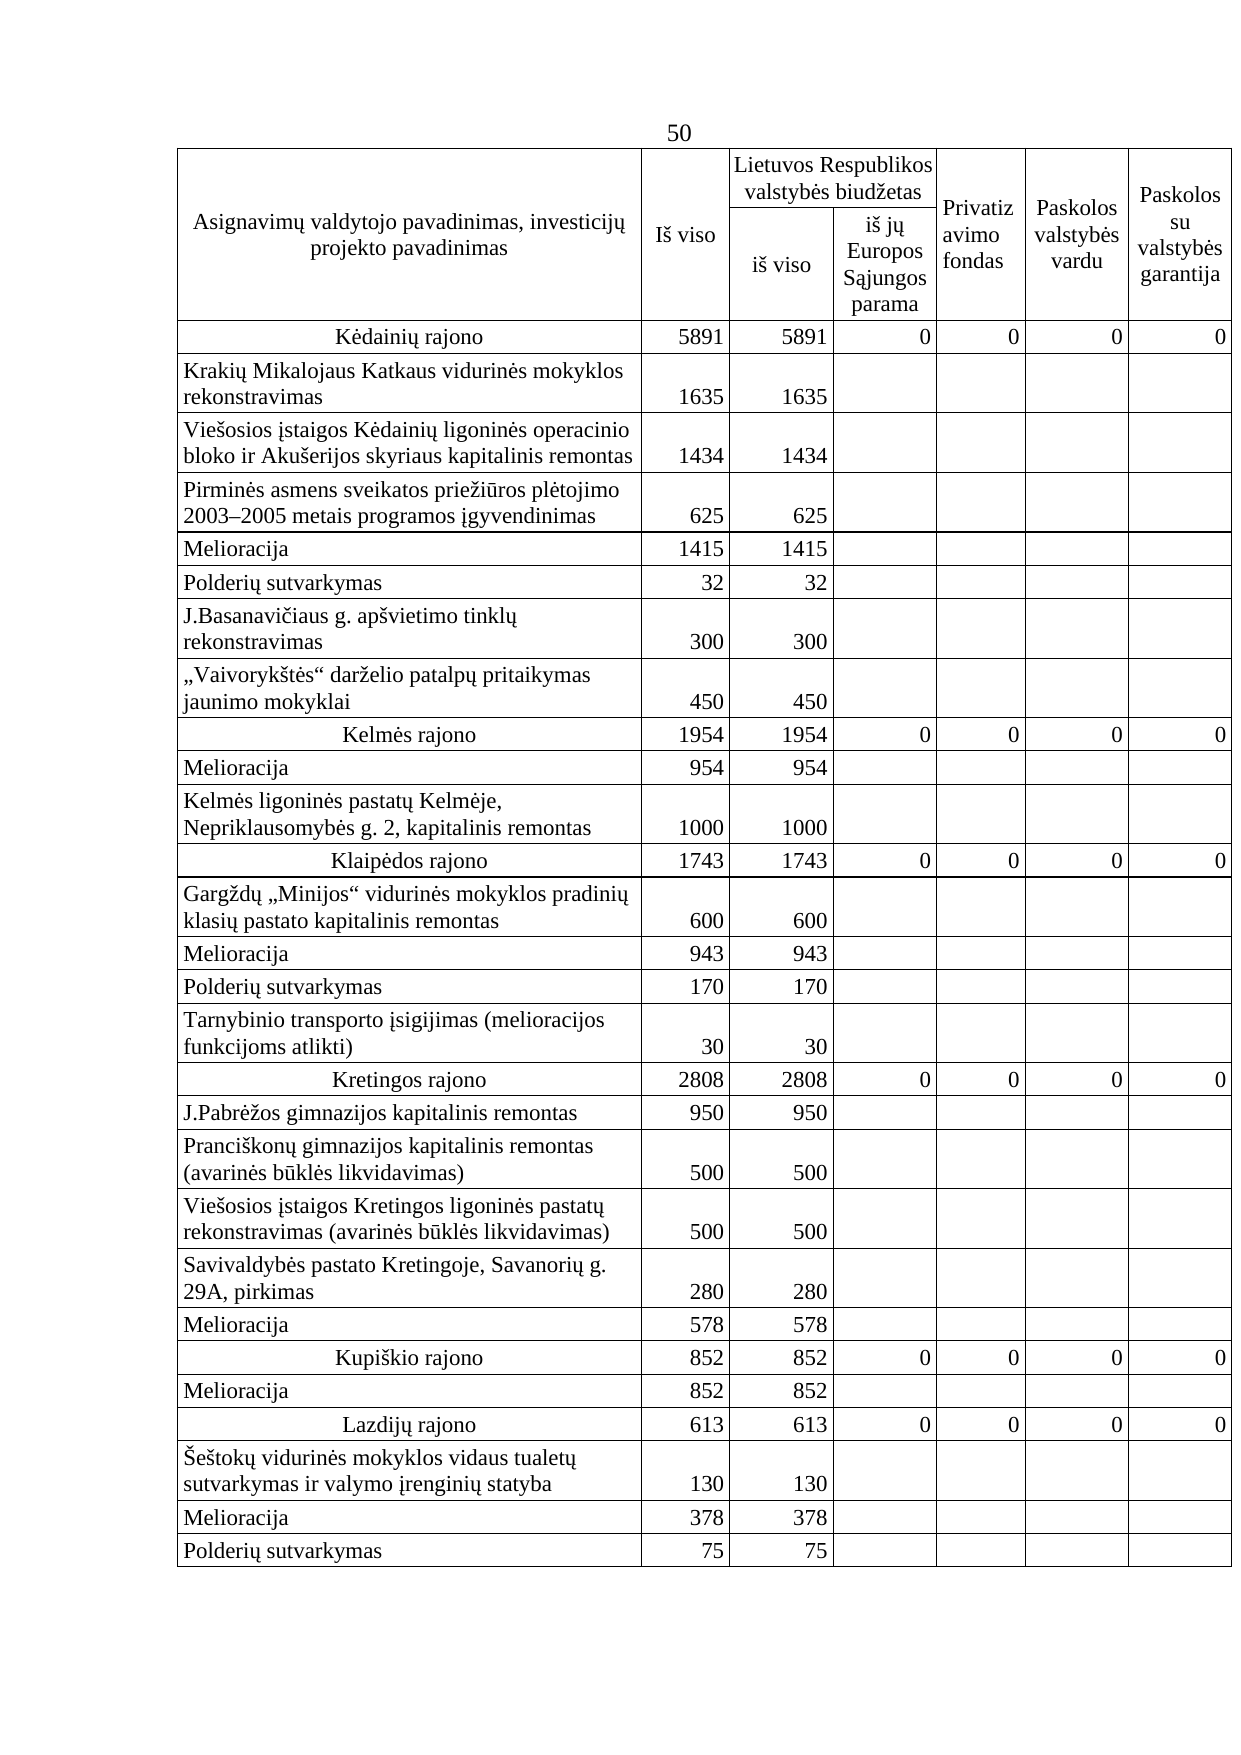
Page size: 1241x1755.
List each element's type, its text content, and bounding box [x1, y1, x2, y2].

table_cell [1026, 878, 1128, 936]
table_cell 378 [642, 1501, 729, 1533]
table_cell [937, 878, 1025, 936]
table_cell 300 [730, 599, 833, 657]
table_cell 75 [730, 1534, 833, 1566]
table_cell [937, 1004, 1025, 1062]
table_cell 500 [730, 1189, 833, 1248]
table_cell 852 [730, 1341, 833, 1374]
table_cell [937, 785, 1025, 843]
table_cell Tarnybinio transporto įsigijimas (melioracijos funkcijoms atlikti) [178, 1004, 641, 1062]
table_cell 0 [937, 718, 1025, 750]
table_cell Savivaldybės pastato Kretingoje, Savanorių g. 29A, pirkimas [178, 1249, 641, 1307]
table_cell 450 [642, 659, 729, 717]
table_cell Melioracija [178, 1501, 641, 1533]
table_cell [834, 1375, 936, 1407]
table_cell [1026, 599, 1128, 657]
table_cell 852 [730, 1375, 833, 1407]
table_cell [937, 659, 1025, 717]
table_cell [834, 566, 936, 598]
table_cell 0 [834, 321, 936, 353]
table_cell [834, 878, 936, 936]
table_cell [1129, 785, 1231, 843]
table_cell 600 [642, 878, 729, 936]
table_cell 280 [730, 1249, 833, 1307]
table_cell 30 [642, 1004, 729, 1062]
table_cell 0 [1129, 1063, 1231, 1095]
table_cell 0 [1129, 718, 1231, 750]
table_cell Melioracija [178, 937, 641, 969]
table_cell Krakių Mikalojaus Katkaus vidurinės mokyklos rekonstravimas [178, 354, 641, 412]
table_cell [834, 1004, 936, 1062]
table_cell [1026, 354, 1128, 412]
table_cell [1129, 1130, 1231, 1188]
table_cell [937, 970, 1025, 1002]
table_cell 0 [937, 1408, 1025, 1440]
table_cell 75 [642, 1534, 729, 1566]
table_cell [834, 599, 936, 657]
table_header Paskolos su valstybės garantija [1129, 149, 1231, 319]
table_cell Kupiškio rajono [178, 1341, 641, 1374]
table_cell 950 [730, 1096, 833, 1128]
table_cell [1129, 566, 1231, 598]
table_cell 450 [730, 659, 833, 717]
table_cell 954 [730, 751, 833, 783]
table_cell 0 [834, 1063, 936, 1095]
table_cell 5891 [642, 321, 729, 353]
table_cell [1026, 1249, 1128, 1307]
table_cell 852 [642, 1341, 729, 1374]
table_cell 0 [1026, 1063, 1128, 1095]
table_cell 943 [730, 937, 833, 969]
table_cell Melioracija [178, 751, 641, 783]
table_cell 625 [730, 473, 833, 531]
table_cell [1026, 1189, 1128, 1248]
table_header Lietuvos Respublikos valstybės biudžetas [730, 149, 936, 207]
table_cell Viešosios įstaigos Kretingos ligoninės pastatų rekonstravimas (avarinės būklės likvidavimas) [178, 1189, 641, 1248]
table_cell Gargždų „Minijos“ vidurinės mokyklos pradinių klasių pastato kapitalinis remontas [178, 878, 641, 936]
table_cell Lazdijų rajono [178, 1408, 641, 1440]
table_cell 1000 [642, 785, 729, 843]
table_cell [1129, 473, 1231, 531]
table_cell 943 [642, 937, 729, 969]
table_cell 500 [642, 1189, 729, 1248]
table_cell 130 [642, 1441, 729, 1500]
table_cell 1954 [642, 718, 729, 750]
table_cell Polderių sutvarkymas [178, 1534, 641, 1566]
table_cell 625 [642, 473, 729, 531]
table_cell 0 [1129, 1408, 1231, 1440]
table_cell [937, 1441, 1025, 1500]
table_cell [1129, 599, 1231, 657]
table_cell [834, 1308, 936, 1340]
table_cell [1026, 1004, 1128, 1062]
table_cell [937, 1534, 1025, 1566]
table_cell 954 [642, 751, 729, 783]
table_cell [1129, 533, 1231, 565]
table_cell [1026, 1534, 1128, 1566]
table_cell 1000 [730, 785, 833, 843]
table_cell 0 [1129, 1341, 1231, 1374]
table_cell [1129, 1249, 1231, 1307]
table_cell 32 [642, 566, 729, 598]
table_cell [1129, 1004, 1231, 1062]
table_cell [1026, 1375, 1128, 1407]
table_cell [937, 1189, 1025, 1248]
table_cell 0 [1026, 718, 1128, 750]
table_cell 0 [937, 1341, 1025, 1374]
table_cell [1026, 1130, 1128, 1188]
table_cell 0 [834, 1408, 936, 1440]
table_cell 1415 [730, 533, 833, 565]
table_cell Pirminės asmens sveikatos priežiūros plėtojimo 2003–2005 metais programos įgyvendinimas [178, 473, 641, 531]
table_cell 0 [1026, 321, 1128, 353]
table_cell [1026, 473, 1128, 531]
table_cell 500 [642, 1130, 729, 1188]
table_cell Melioracija [178, 1308, 641, 1340]
table_cell [834, 354, 936, 412]
table_cell [834, 413, 936, 472]
table_cell [1129, 878, 1231, 936]
table_cell [937, 1249, 1025, 1307]
table_cell [834, 659, 936, 717]
table_cell 950 [642, 1096, 729, 1128]
table_cell [1026, 1096, 1128, 1128]
table_cell [937, 1096, 1025, 1128]
table_cell [937, 751, 1025, 783]
table_cell [937, 599, 1025, 657]
table_cell [834, 1441, 936, 1500]
table_cell [1129, 413, 1231, 472]
table_cell 0 [1129, 321, 1231, 353]
table_cell 280 [642, 1249, 729, 1307]
table_cell iš viso [730, 208, 833, 319]
table_cell [937, 1130, 1025, 1188]
table_header Asignavimų valdytojo pavadinimas, investicijų projekto pavadinimas [178, 149, 641, 319]
table_cell 1635 [642, 354, 729, 412]
table_cell „Vaivorykštės“ darželio patalpų pritaikymas jaunimo mokyklai [178, 659, 641, 717]
table_cell 0 [1026, 1341, 1128, 1374]
table_cell 1954 [730, 718, 833, 750]
table_cell [1026, 1308, 1128, 1340]
table_cell Kretingos rajono [178, 1063, 641, 1095]
table_cell 578 [642, 1308, 729, 1340]
table_cell [1129, 1441, 1231, 1500]
table_cell 0 [834, 844, 936, 876]
table_cell [1129, 751, 1231, 783]
table_cell 613 [642, 1408, 729, 1440]
table_cell 0 [937, 844, 1025, 876]
table_cell 2808 [642, 1063, 729, 1095]
table_cell 170 [642, 970, 729, 1002]
table_cell [937, 566, 1025, 598]
table_cell 130 [730, 1441, 833, 1500]
table_cell 0 [1026, 844, 1128, 876]
table_cell [1026, 751, 1128, 783]
table_cell [1129, 1308, 1231, 1340]
table_cell [937, 413, 1025, 472]
table_cell [1129, 1375, 1231, 1407]
table_cell [834, 1130, 936, 1188]
table_cell [1129, 659, 1231, 717]
table_cell [1129, 1096, 1231, 1128]
table_cell [834, 937, 936, 969]
table_cell 32 [730, 566, 833, 598]
table_cell 5891 [730, 321, 833, 353]
table_cell [834, 1534, 936, 1566]
table_cell 378 [730, 1501, 833, 1533]
table_cell 0 [937, 321, 1025, 353]
table_header Privatizavimo fondas [937, 149, 1025, 319]
table_cell Polderių sutvarkymas [178, 566, 641, 598]
table_cell [1026, 1501, 1128, 1533]
table_cell 613 [730, 1408, 833, 1440]
table_cell 1743 [642, 844, 729, 876]
table_cell [834, 473, 936, 531]
table_cell [1129, 354, 1231, 412]
table_cell [1026, 970, 1128, 1002]
table_cell [1026, 566, 1128, 598]
table_cell 1635 [730, 354, 833, 412]
table_header Paskolos valstybės vardu [1026, 149, 1128, 319]
table_cell Kelmės ligoninės pastatų Kelmėje, Nepriklausomybės g. 2, kapitalinis remontas [178, 785, 641, 843]
table_cell [834, 970, 936, 1002]
table_cell [834, 785, 936, 843]
table_header Iš viso [642, 149, 729, 319]
table_cell [1026, 533, 1128, 565]
table_cell [834, 1096, 936, 1128]
table_cell [1129, 1534, 1231, 1566]
table_cell Kėdainių rajono [178, 321, 641, 353]
table_cell 0 [1026, 1408, 1128, 1440]
table_cell [1129, 970, 1231, 1002]
table_cell Kelmės rajono [178, 718, 641, 750]
table_cell 500 [730, 1130, 833, 1188]
table_cell 600 [730, 878, 833, 936]
table_cell 1434 [730, 413, 833, 472]
table_cell iš jų Europos Sąjungos parama [834, 208, 936, 319]
table_cell [937, 473, 1025, 531]
table_cell 170 [730, 970, 833, 1002]
table_cell [1026, 785, 1128, 843]
table_cell [1026, 659, 1128, 717]
table_cell [1026, 413, 1128, 472]
table_cell [1129, 937, 1231, 969]
table_cell 300 [642, 599, 729, 657]
table_cell 1415 [642, 533, 729, 565]
table_cell [834, 1501, 936, 1533]
table_cell [937, 1501, 1025, 1533]
table_cell [937, 937, 1025, 969]
table_cell 0 [1129, 844, 1231, 876]
table_cell Pranciškonų gimnazijos kapitalinis remontas (avarinės būklės likvidavimas) [178, 1130, 641, 1188]
table_cell 1743 [730, 844, 833, 876]
table_cell [937, 533, 1025, 565]
table_cell J.Pabrėžos gimnazijos kapitalinis remontas [178, 1096, 641, 1128]
table_cell [1129, 1501, 1231, 1533]
table_cell 0 [834, 718, 936, 750]
table_cell Polderių sutvarkymas [178, 970, 641, 1002]
table_cell 852 [642, 1375, 729, 1407]
table_cell Melioracija [178, 533, 641, 565]
table_cell 2808 [730, 1063, 833, 1095]
table_cell Klaipėdos rajono [178, 844, 641, 876]
table_cell 0 [834, 1341, 936, 1374]
table_cell [1026, 1441, 1128, 1500]
table_cell [834, 751, 936, 783]
table_cell Viešosios įstaigos Kėdainių ligoninės operacinio bloko ir Akušerijos skyriaus kapitalinis remontas [178, 413, 641, 472]
table_cell [834, 1189, 936, 1248]
table_cell 578 [730, 1308, 833, 1340]
table_cell [937, 1375, 1025, 1407]
table_cell 1434 [642, 413, 729, 472]
table_cell 30 [730, 1004, 833, 1062]
table_cell [937, 1308, 1025, 1340]
table_cell J.Basanavičiaus g. apšvietimo tinklų rekonstravimas [178, 599, 641, 657]
table_cell 0 [937, 1063, 1025, 1095]
table_cell Šeštokų vidurinės mokyklos vidaus tualetų sutvarkymas ir valymo įrenginių statyba [178, 1441, 641, 1500]
table_cell Melioracija [178, 1375, 641, 1407]
table_cell [834, 1249, 936, 1307]
table_cell [834, 533, 936, 565]
table_cell [937, 354, 1025, 412]
table_cell [1129, 1189, 1231, 1248]
table_cell [1026, 937, 1128, 969]
